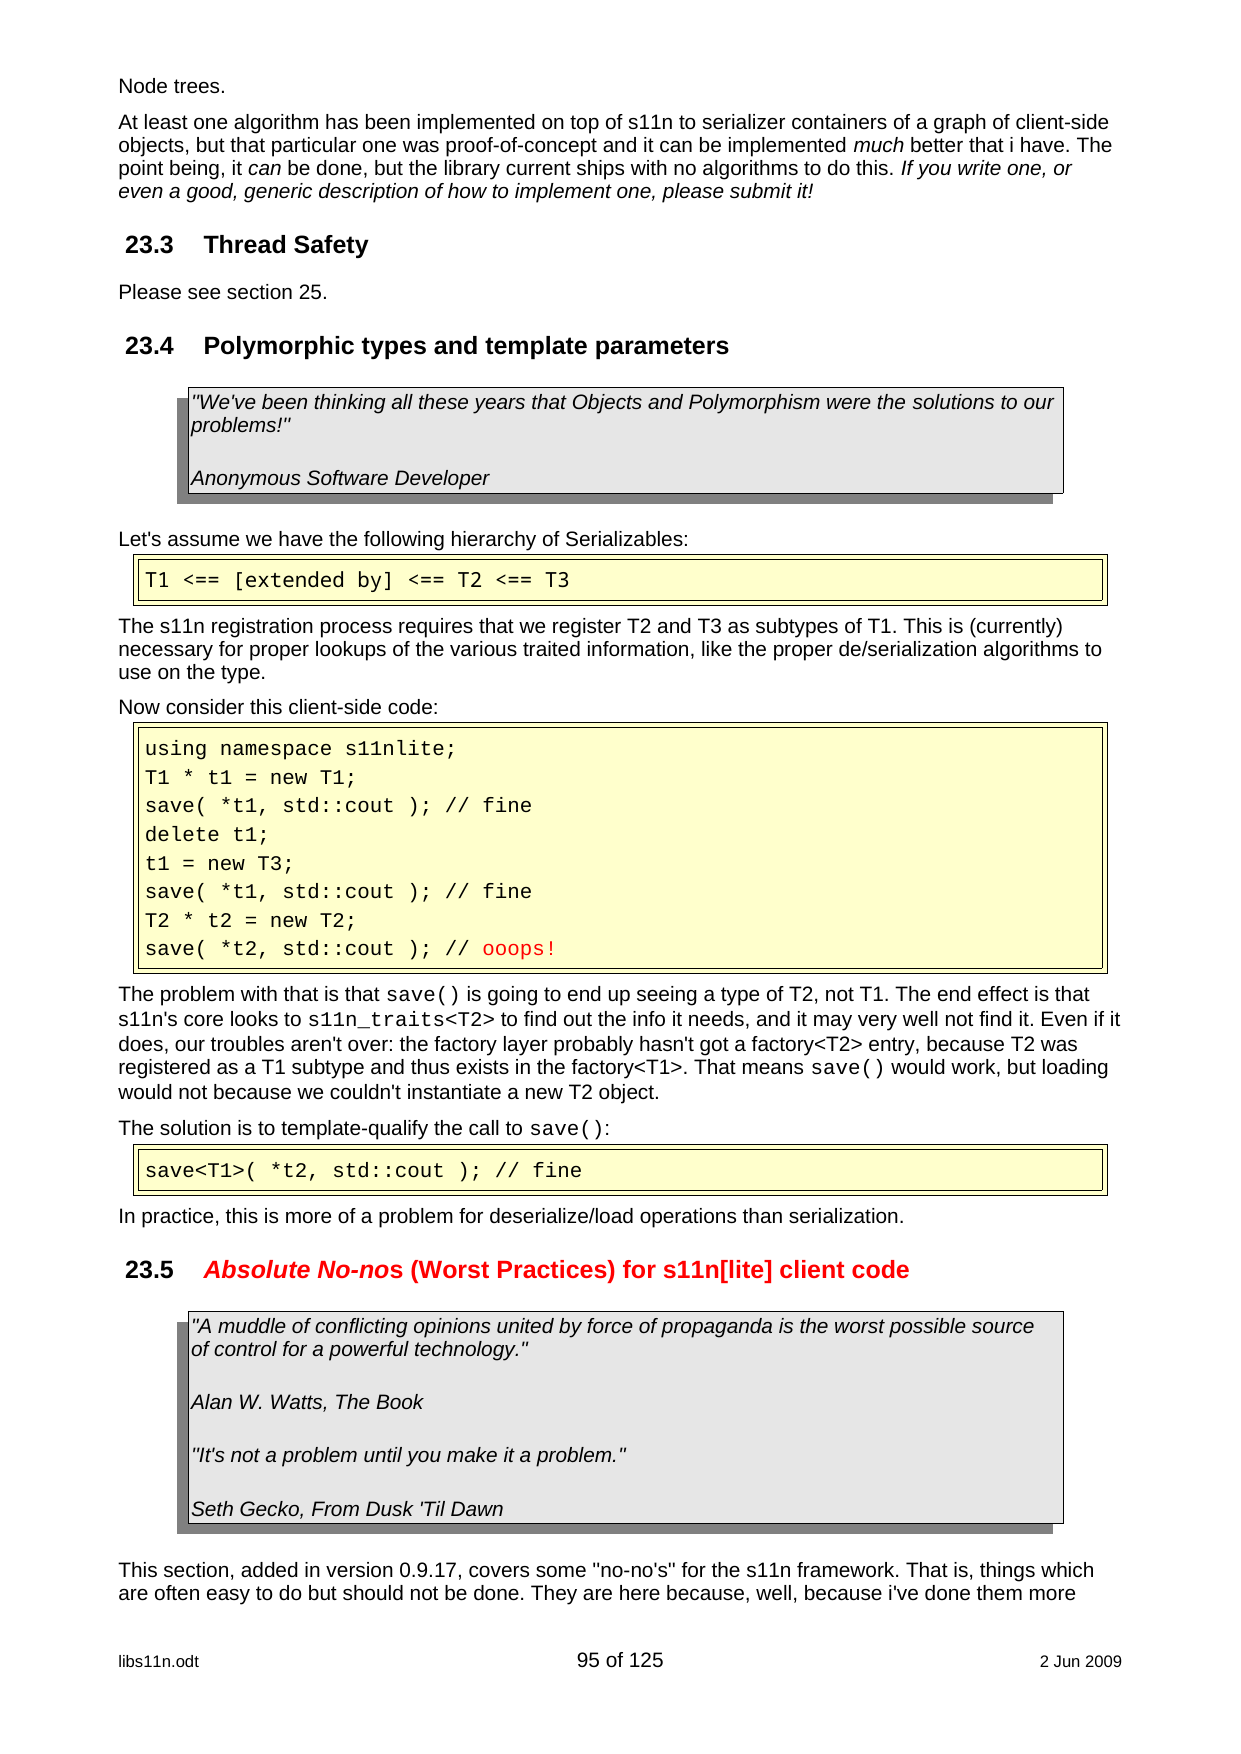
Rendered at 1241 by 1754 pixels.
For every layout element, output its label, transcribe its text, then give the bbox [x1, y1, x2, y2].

text Anonymous Software Developer [189, 464, 1063, 493]
text ''We've been thinking all these years that Objects and Polymorphism were the solutions to our problems!'' [189, 388, 1063, 437]
text In practice, this is more of a problem for deserialize/load operations than serialization. [118, 1204, 1122, 1228]
text ''It's not a problem until you make it a problem.'' [189, 1441, 1063, 1467]
text using namespace s11nlite; [134, 723, 1107, 751]
text The problem with that is that save() is going to end up seeing a type of T2, not T1. The end effect is that s11n's core looks to s11n_traits<T2> to find out the info it needs, and it may very well not find it. Even if it does, our troubles aren't over: the factory layer probably hasn't got a factory<T2> entry, because T2 was registered as a T1 subtype and thus exists in the factory<T1>. That means save() would work, but loading would not because we couldn't instantiate a new T2 object. [118, 982, 1122, 1104]
text Please see section 25. [118, 281, 1122, 304]
text save( *t2, std::cout ); // ooops! [134, 922, 1107, 973]
text Alan W. Watts, The Book [189, 1388, 1063, 1414]
subtitle Polymorphic types and template parameters [118, 332, 1122, 360]
text "A muddle of conflicting opinions united by force of propaganda is the worst possible source of control for a powerful technology." [189, 1312, 1063, 1361]
text save( *t1, std::cout ); // fine [139, 865, 1102, 893]
text T1 * t1 = new T1; [139, 751, 1102, 779]
text Now consider this client-side code: [118, 696, 1122, 719]
text Let's assume we have the following hierarchy of Serializables: [118, 528, 1122, 551]
text T1 <== [extended by] <== T2 <== T3 [134, 555, 1107, 605]
text save( *t1, std::cout ); // fine [139, 779, 1102, 808]
text The solution is to template-qualify the call to save(): [118, 1116, 1122, 1141]
text Node trees. [118, 75, 1122, 98]
subtitle Thread Safety [118, 231, 1122, 259]
text Seth Gecko, From Dusk 'Til Dawn [189, 1494, 1063, 1523]
subtitle Absolute No-nos (Worst Practices) for s11n[lite] client code [118, 1256, 1122, 1284]
text t1 = new T3; [139, 836, 1102, 865]
text save<T1>( *t2, std::cout ); // fine [134, 1145, 1107, 1195]
text This section, added in version 0.9.17, covers some ''no-no's'' for the s11n framework. That is, things which are often easy to do but should not be done. They are here because, well, because i've done them more [118, 1558, 1122, 1604]
text T2 * t2 = new T2; [139, 893, 1102, 922]
text The s11n registration process requires that we register T2 and T3 as subtypes of T1. This is (currently) necessary for proper lookups of the various traited information, like the proper de/serialization algorithms to use on the type. [118, 614, 1122, 684]
text At least one algorithm has been implemented on top of s11n to serializer containers of a graph of client-side objects, but that particular one was proof-of-concept and it can be implemented much better that i have. The point being, it can be done, but the library current ships with no algorithms to do this. If you write one, or even a good, generic description of how to implement one, please submit it! [118, 110, 1122, 203]
text delete t1; [139, 808, 1102, 836]
